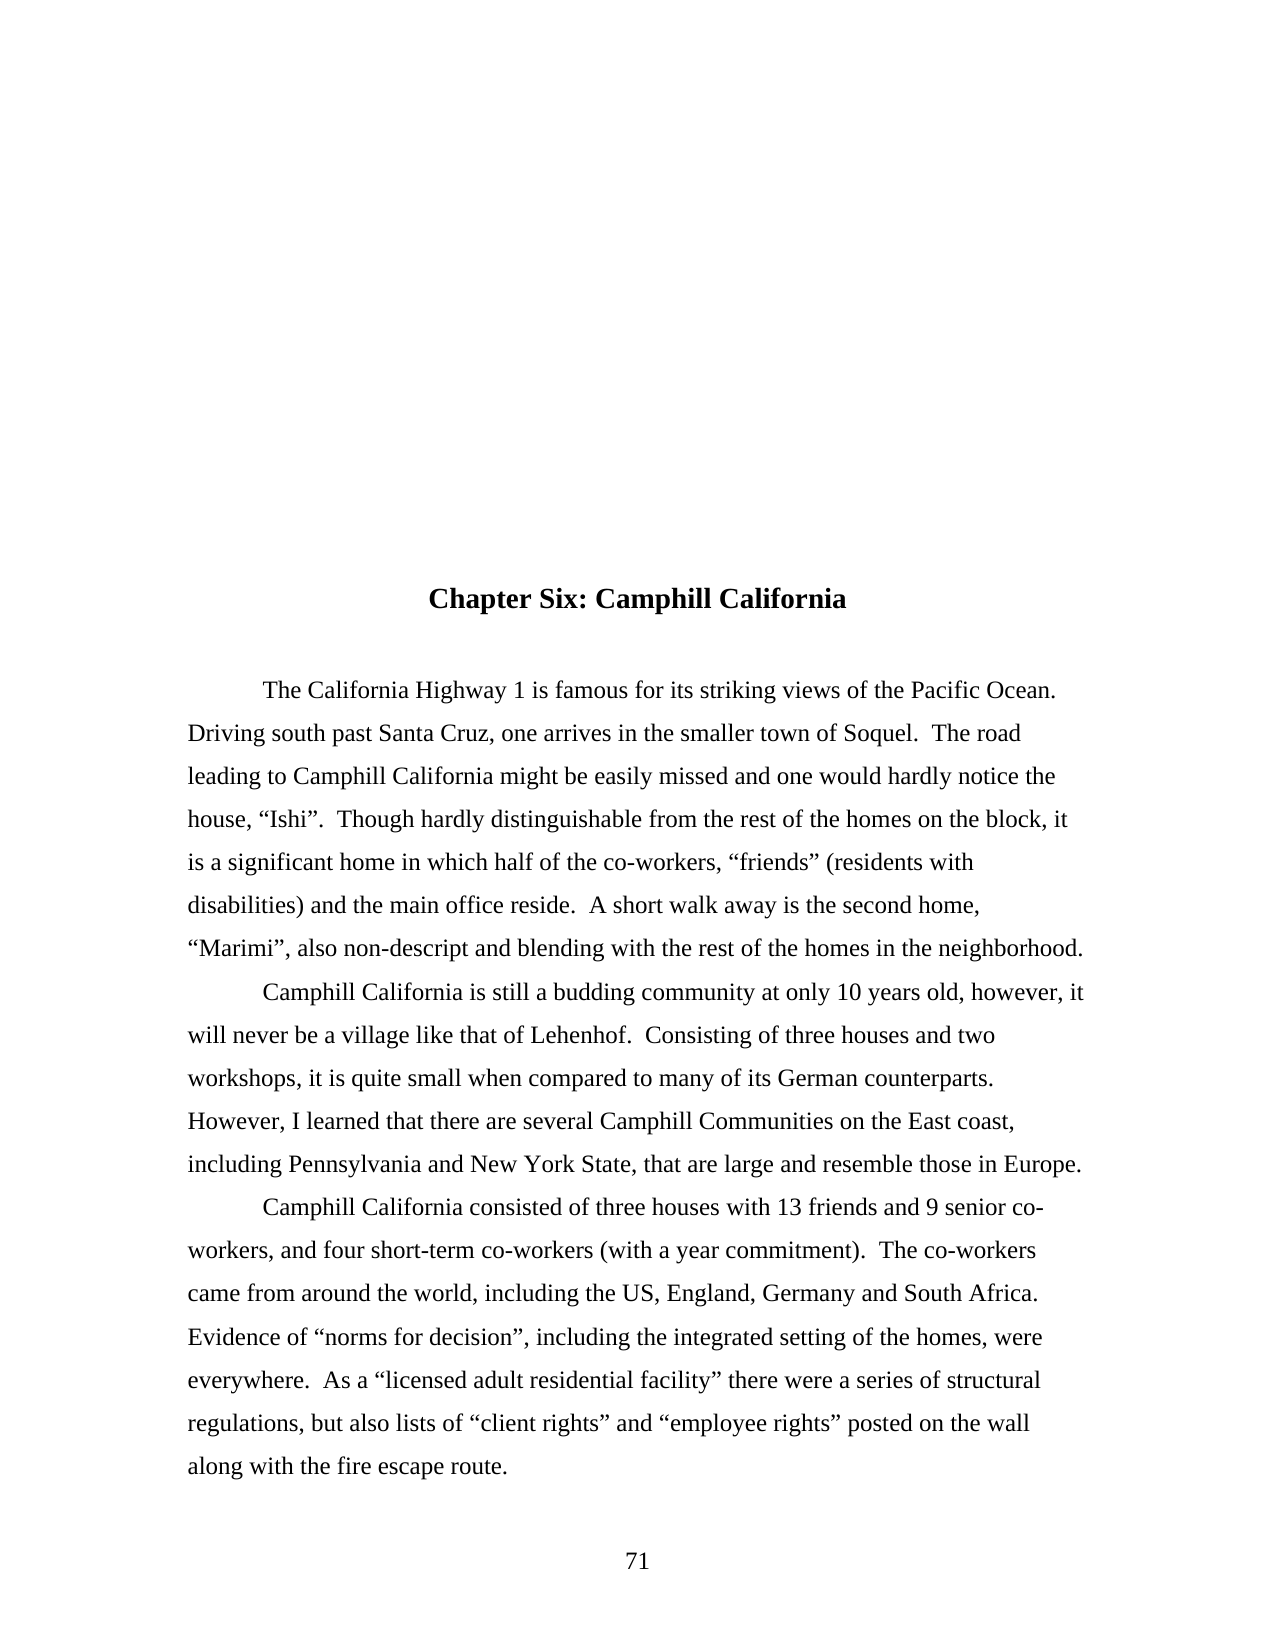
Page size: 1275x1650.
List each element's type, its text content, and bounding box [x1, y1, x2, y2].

text Camphill California is still a budding community at only 10 years old, however, it will never be a village like that of Lehenhof. Consisting of three houses and two workshops, it is quite small when compared to many of its German counterparts. However, I learned that there are several Camphill Communities on the East coast, including Pennsylvania and New York State, that are large and resemble those in Europe. [187, 977, 1087, 1178]
text Chapter Six: Camphill California [187, 581, 1087, 615]
text The California Highway 1 is famous for its striking views of the Pacific Ocean. Driving south past Santa Cruz, one arrives in the smaller town of Soquel. The road leading to Camphill California might be easily missed and one would hardly notice the house, “Ishi”. Though hardly distinguishable from the rest of the homes on the block, it is a significant home in which half of the co-workers, “friends” (residents with disabilities) and the main office reside. A short walk away is the second home, “Marimi”, also non-descript and blending with the rest of the homes in the neighborhood. [187, 675, 1087, 962]
text Camphill California consisted of three houses with 13 friends and 9 senior co-workers, and four short-term co-workers (with a year commitment). The co-workers came from around the world, including the US, England, Germany and South Africa. Evidence of “norms for decision”, including the integrated setting of the homes, were everywhere. As a “licensed adult residential facility” there were a series of structural regulations, but also lists of “client rights” and “employee rights” posted on the wall along with the fire escape route. [187, 1192, 1087, 1480]
